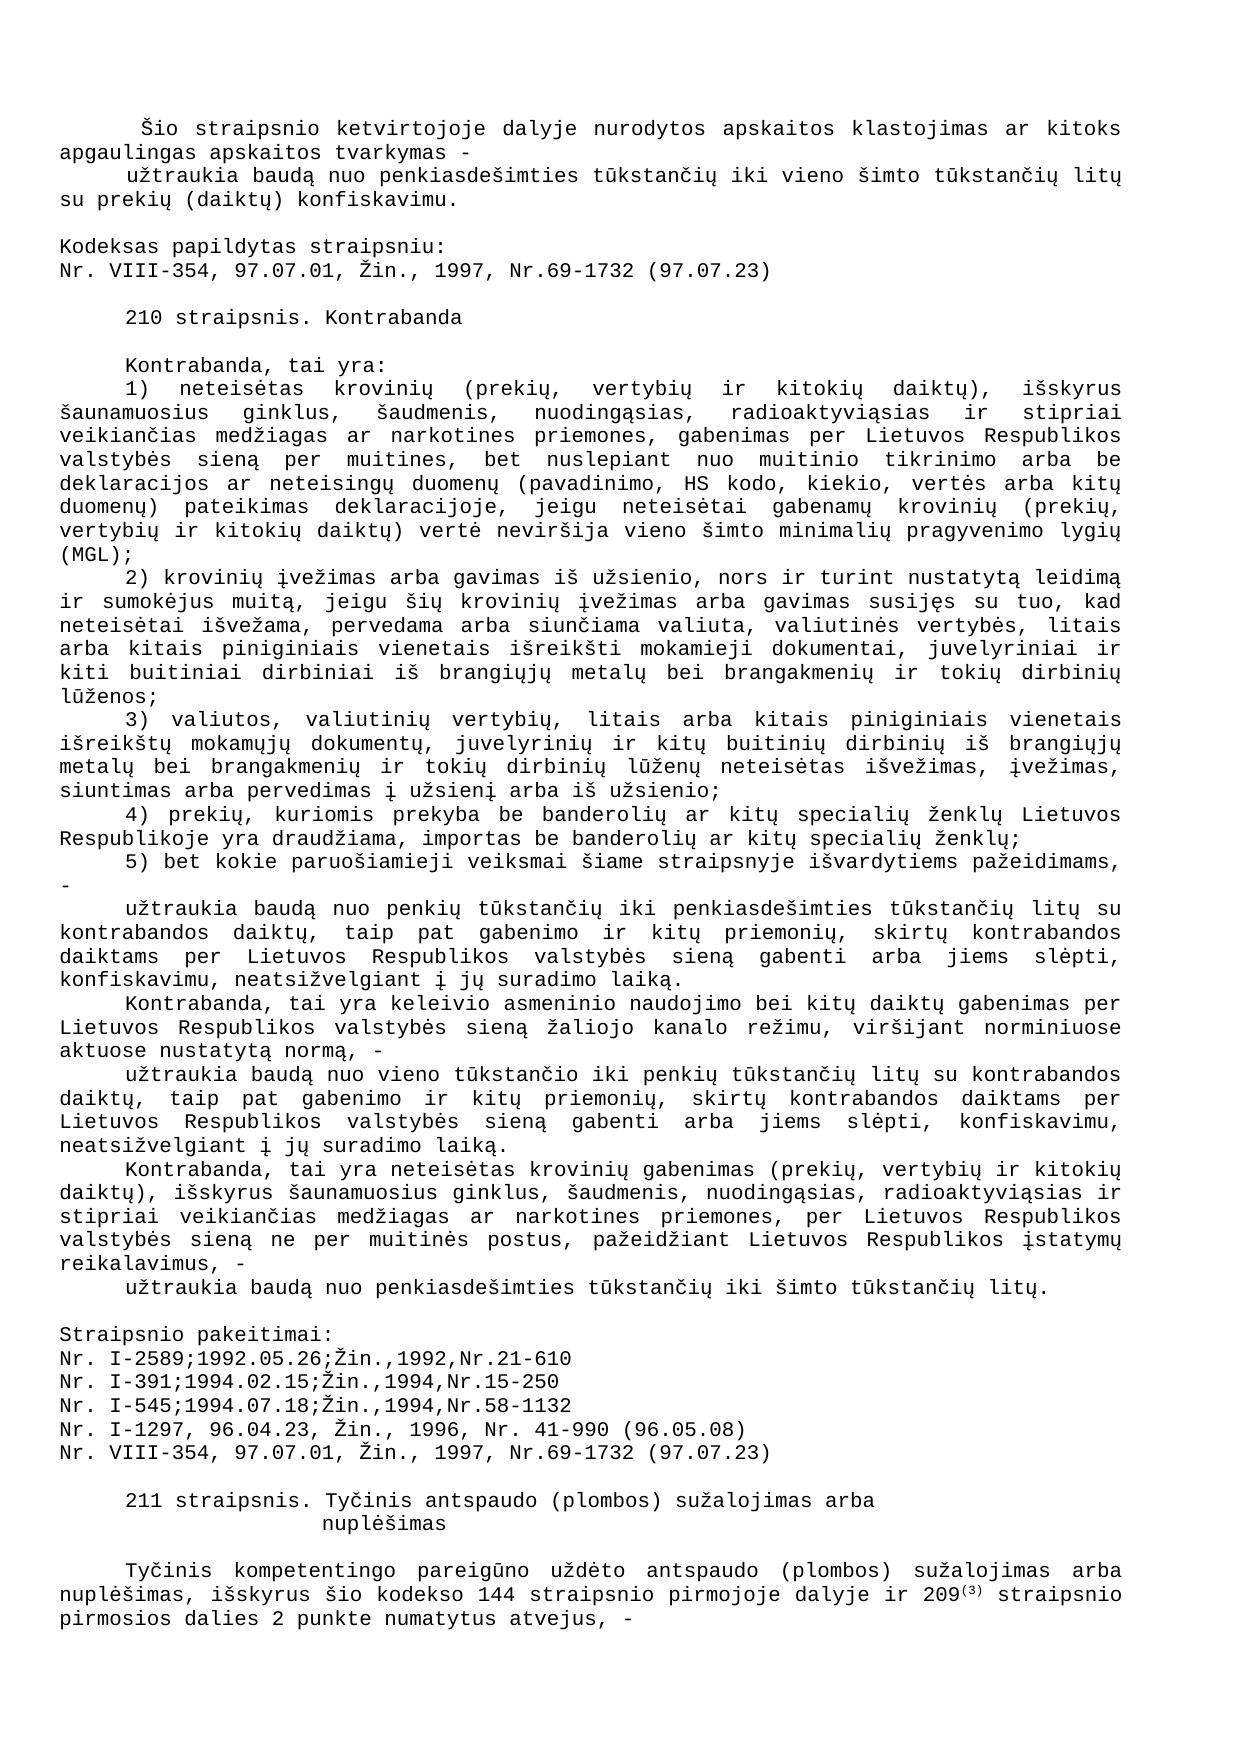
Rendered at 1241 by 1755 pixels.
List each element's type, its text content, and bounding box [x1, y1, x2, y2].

text 4) prekių, kuriomis prekyba be banderolių ar kitų specialių ženklų Lietuvos Respublikoje yra draudžiama, importas be banderolių ar kitų specialių ženklų; [59, 804, 1122, 851]
text nuplėšimas [284, 1513, 1122, 1537]
text 2) krovinių įvežimas arba gavimas iš užsienio, nors ir turint nustatytą leidimą ir sumokėjus muitą, jeigu šių krovinių įvežimas arba gavimas susijęs su tuo, kad neteisėtai išvežama, pervedama arba siunčiama valiuta, valiutinės vertybės, litais arba kitais piniginiais vienetais išreikšti mokamieji dokumentai, juvelyriniai ir kiti buitiniai dirbiniai iš brangiųjų metalų bei brangakmenių ir tokių dirbinių lūženos; [59, 567, 1122, 709]
text Nr. I-2589;1992.05.26;Žin.,1992,Nr.21-610 [59, 1348, 1122, 1371]
text Kontrabanda, tai yra: [59, 354, 1122, 378]
text Šio straipsnio ketvirtojoje dalyje nurodytos apskaitos klastojimas ar kitoks apgaulingas apskaitos tvarkymas - [59, 118, 1122, 165]
text Tyčinis kompetentingo pareigūno uždėto antspaudo (plombos) sužalojimas arba nuplėšimas, išskyrus šio kodekso 144 straipsnio pirmojoje dalyje ir 209(3) straipsnio pirmosios dalies 2 punkte numatytus atvejus, - [59, 1561, 1122, 1631]
text Kontrabanda, tai yra keleivio asmeninio naudojimo bei kitų daiktų gabenimas per Lietuvos Respublikos valstybės sieną žaliojo kanalo režimu, viršijant norminiuose aktuose nustatytą normą, - [59, 993, 1122, 1064]
text 5) bet kokie paruošiamieji veiksmai šiame straipsnyje išvardytiems pažeidimams, - [59, 851, 1122, 898]
text Kodeksas papildytas straipsniu: [59, 236, 1122, 260]
text Straipsnio pakeitimai: [59, 1324, 1122, 1348]
text užtraukia baudą nuo penkių tūkstančių iki penkiasdešimties tūkstančių litų su kontrabandos daiktų, taip pat gabenimo ir kitų priemonių, skirtų kontrabandos daiktams per Lietuvos Respublikos valstybės sieną gabenti arba jiems slėpti, konfiskavimu, neatsižvelgiant į jų suradimo laiką. [59, 898, 1122, 993]
text Nr. VIII-354, 97.07.01, Žin., 1997, Nr.69-1732 (97.07.23) [59, 260, 1122, 284]
text 1) neteisėtas krovinių (prekių, vertybių ir kitokių daiktų), išskyrus šaunamuosius ginklus, šaudmenis, nuodingąsias, radioaktyviąsias ir stipriai veikiančias medžiagas ar narkotines priemones, gabenimas per Lietuvos Respublikos valstybės sieną per muitines, bet nuslepiant nuo muitinio tikrinimo arba be deklaracijos ar neteisingų duomenų (pavadinimo, HS kodo, kiekio, vertės arba kitų duomenų) pateikimas deklaracijoje, jeigu neteisėtai gabenamų krovinių (prekių, vertybių ir kitokių daiktų) vertė neviršija vieno šimto minimalių pragyvenimo lygių (MGL); [59, 378, 1122, 567]
text užtraukia baudą nuo penkiasdešimties tūkstančių iki šimto tūkstančių litų. [59, 1277, 1122, 1300]
text Nr. I-1297, 96.04.23, Žin., 1996, Nr. 41-990 (96.05.08) [59, 1419, 1122, 1442]
text 210 straipsnis. Kontrabanda [59, 307, 1122, 331]
text Kontrabanda, tai yra neteisėtas krovinių gabenimas (prekių, vertybių ir kitokių daiktų), išskyrus šaunamuosius ginklus, šaudmenis, nuodingąsias, radioaktyviąsias ir stipriai veikiančias medžiagas ar narkotines priemones, per Lietuvos Respublikos valstybės sieną ne per muitinės postus, pažeidžiant Lietuvos Respublikos įstatymų reikalavimus, - [59, 1158, 1122, 1277]
text Nr. I-391;1994.02.15;Žin.,1994,Nr.15-250 [59, 1371, 1122, 1395]
text Nr. I-545;1994.07.18;Žin.,1994,Nr.58-1132 [59, 1395, 1122, 1419]
text Nr. VIII-354, 97.07.01, Žin., 1997, Nr.69-1732 (97.07.23) [59, 1442, 1122, 1466]
text užtraukia baudą nuo vieno tūkstančio iki penkių tūkstančių litų su kontrabandos daiktų, taip pat gabenimo ir kitų priemonių, skirtų kontrabandos daiktams per Lietuvos Respublikos valstybės sieną gabenti arba jiems slėpti, konfiskavimu, neatsižvelgiant į jų suradimo laiką. [59, 1064, 1122, 1158]
text 3) valiutos, valiutinių vertybių, litais arba kitais piniginiais vienetais išreikštų mokamųjų dokumentų, juvelyrinių ir kitų buitinių dirbinių iš brangiųjų metalų bei brangakmenių ir tokių dirbinių lūženų neteisėtas išvežimas, įvežimas, siuntimas arba pervedimas į užsienį arba iš užsienio; [59, 709, 1122, 804]
text 211 straipsnis. Tyčinis antspaudo (plombos) sužalojimas arba [59, 1489, 1122, 1513]
text užtraukia baudą nuo penkiasdešimties tūkstančių iki vieno šimto tūkstančių litų su prekių (daiktų) konfiskavimu. [59, 165, 1122, 213]
